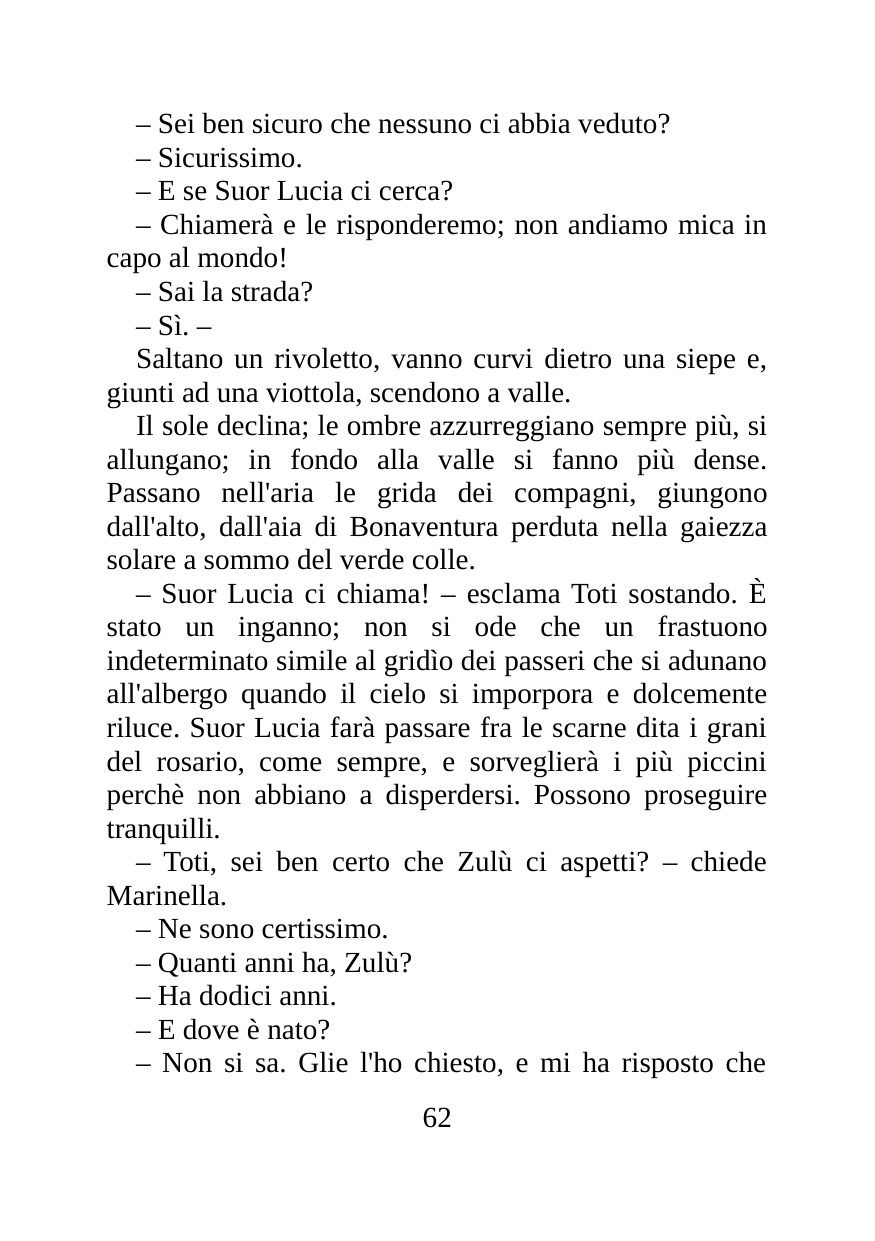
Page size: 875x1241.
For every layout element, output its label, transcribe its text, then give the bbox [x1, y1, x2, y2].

text ‒ Quanti anni ha, Zulù? [106, 945, 768, 978]
text ‒ Sicurissimo. [106, 140, 768, 173]
text ‒ Chiamerà e le risponderemo; non andiamo mica in capo al mondo! [106, 207, 768, 274]
text ‒ Ha dodici anni. [106, 978, 768, 1012]
text ‒ E dove è nato? [106, 1012, 768, 1046]
text Il sole declina; le ombre azzurreggiano sempre più, si allungano; in fondo alla valle si fanno più dense. Passano nell'aria le grida dei compagni, giungono dall'alto, dall'aia di Bonaventura perduta nella gaiezza solare a sommo del verde colle. [106, 408, 768, 576]
text ‒ Suor Lucia ci chiama! ‒ esclama Toti sostando. È stato un inganno; non si ode che un frastuono indeterminato simile al gridìo dei passeri che si adunano all'albergo quando il cielo si imporpora e dolcemente riluce. Suor Lucia farà passare fra le scarne dita i grani del rosario, come sempre, e sorveglierà i più piccini perchè non abbiano a disperdersi. Possono proseguire tranquilli. [106, 576, 768, 844]
text Saltano un rivoletto, vanno curvi dietro una siepe e, giunti ad una viottola, scendono a valle. [106, 341, 768, 408]
text ‒ Sei ben sicuro che nessuno ci abbia veduto? [106, 106, 768, 140]
text ‒ Sai la strada? [106, 274, 768, 308]
text ‒ Non si sa. Glie l'ho chiesto, e mi ha risposto che [106, 1046, 768, 1079]
text ‒ Toti, sei ben certo che Zulù ci aspetti? ‒ chiede Marinella. [106, 844, 768, 911]
text ‒ E se Suor Lucia ci cerca? [106, 173, 768, 207]
text ‒ Sì. ‒ [106, 308, 768, 341]
text ‒ Ne sono certissimo. [106, 911, 768, 945]
